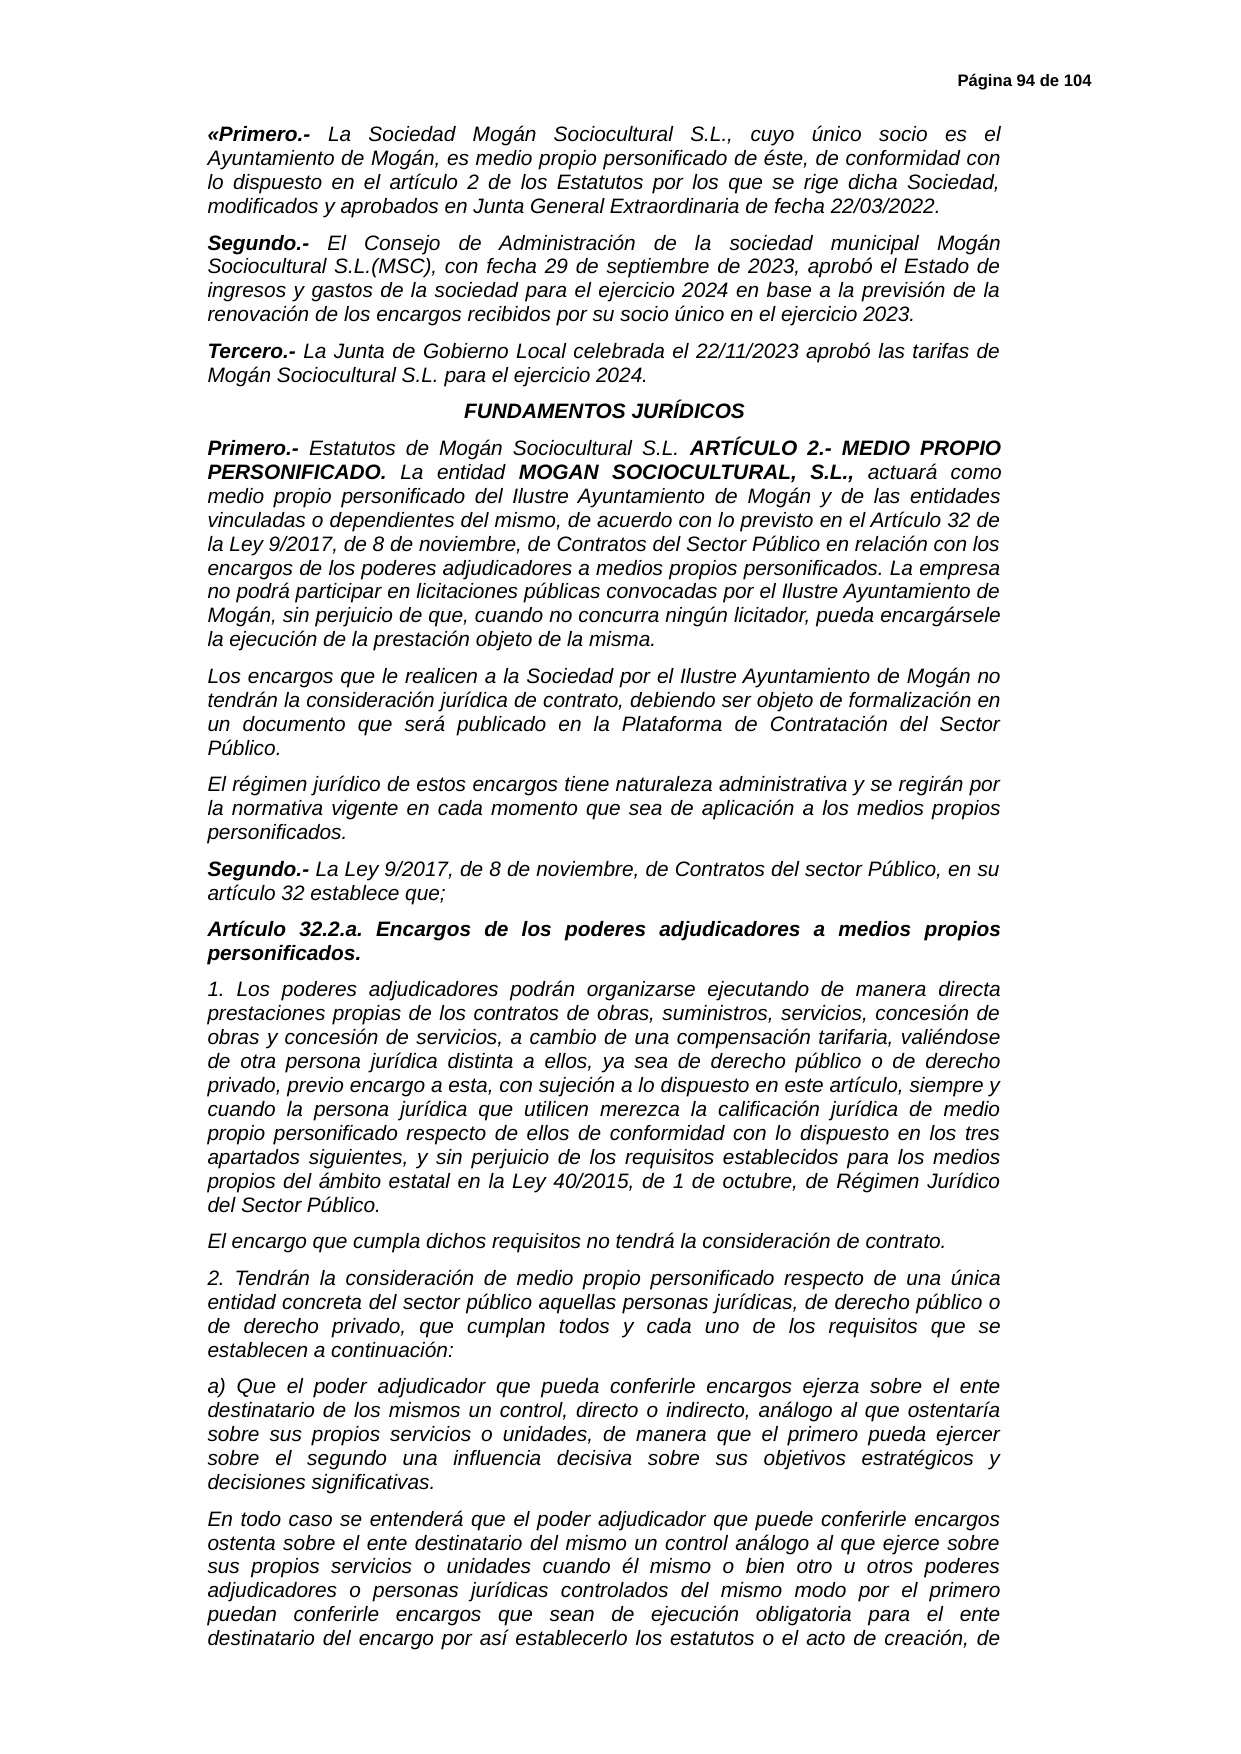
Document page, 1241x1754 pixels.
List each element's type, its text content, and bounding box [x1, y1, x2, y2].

text Segundo.- La Ley 9/2017, de 8 de noviembre, de Contratos del sector Público, en su artículo 32 establece que; [207, 856, 1003, 904]
text El régimen jurídico de estos encargos tiene naturaleza administrativa y se regirán por la normativa vigente en cada momento que sea de aplicación a los medios propios personificados. [207, 772, 1003, 844]
text Artículo 32.2.a. Encargos de los poderes adjudicadores a medios propios personificados. [207, 917, 1003, 965]
text 1. Los poderes adjudicadores podrán organizarse ejecutando de manera directa prestaciones propias de los contratos de obras, suministros, servicios, concesión de obras y concesión de servicios, a cambio de una compensación tarifaria, valiéndose de otra persona jurídica distinta a ellos, ya sea de derecho público o de derecho privado, previo encargo a esta, con sujeción a lo dispuesto en este artículo, siempre y cuando la persona jurídica que utilicen merezca la calificación jurídica de medio propio personificado respecto de ellos de conformidad con lo dispuesto en los tres apartados siguientes, y sin perjuicio de los requisitos establecidos para los medios propios del ámbito estatal en la Ley 40/2015, de 1 de octubre, de Régimen Jurídico del Sector Público. [207, 977, 1003, 1217]
text Primero.- Estatutos de Mogán Sociocultural S.L. ARTÍCULO 2.- MEDIO PROPIO PERSONIFICADO. La entidad MOGAN SOCIOCULTURAL, S.L., actuará como medio propio personificado del Ilustre Ayuntamiento de Mogán y de las entidades vinculadas o dependientes del mismo, de acuerdo con lo previsto en el Artículo 32 de la Ley 9/2017, de 8 de noviembre, de Contratos del Sector Público en relación con los encargos de los poderes adjudicadores a medios propios personificados. La empresa no podrá participar en licitaciones públicas convocadas por el Ilustre Ayuntamiento de Mogán, sin perjuicio de que, cuando no concurra ningún licitador, pueda encargársele la ejecución de la prestación objeto de la misma. [207, 436, 1003, 651]
text Tercero.- La Junta de Gobierno Local celebrada el 22/11/2023 aprobó las tarifas de Mogán Sociocultural S.L. para el ejercicio 2024. [207, 339, 1003, 387]
text «Primero.- La Sociedad Mogán Sociocultural S.L., cuyo único socio es el Ayuntamiento de Mogán, es medio propio personificado de éste, de conformidad con lo dispuesto en el artículo 2 de los Estatutos por los que se rige dicha Sociedad, modificados y aprobados en Junta General Extraordinaria de fecha 22/03/2022. [207, 122, 1003, 218]
text Segundo.- El Consejo de Administración de la sociedad municipal Mogán Sociocultural S.L.(MSC), con fecha 29 de septiembre de 2023, aprobó el Estado de ingresos y gastos de la sociedad para el ejercicio 2024 en base a la previsión de la renovación de los encargos recibidos por su socio único en el ejercicio 2023. [207, 230, 1003, 326]
text El encargo que cumpla dichos requisitos no tendrá la consideración de contrato. [207, 1229, 1003, 1253]
text Los encargos que le realicen a la Sociedad por el Ilustre Ayuntamiento de Mogán no tendrán la consideración jurídica de contrato, debiendo ser objeto de formalización en un documento que será publicado en la Plataforma de Contratación del Sector Público. [207, 664, 1003, 759]
text a) Que el poder adjudicador que pueda conferirle encargos ejerza sobre el ente destinatario de los mismos un control, directo o indirecto, análogo al que ostentaría sobre sus propios servicios o unidades, de manera que el primero pueda ejercer sobre el segundo una influencia decisiva sobre sus objetivos estratégicos y decisiones significativas. [207, 1374, 1003, 1494]
text FUNDAMENTOS JURÍDICOS [207, 399, 1003, 423]
text 2. Tendrán la consideración de medio propio personificado respecto de una única entidad concreta del sector público aquellas personas jurídicas, de derecho público o de derecho privado, que cumplan todos y cada uno de los requisitos que se establecen a continuación: [207, 1266, 1003, 1362]
text En todo caso se entenderá que el poder adjudicador que puede conferirle encargos ostenta sobre el ente destinatario del mismo un control análogo al que ejerce sobre sus propios servicios o unidades cuando él mismo o bien otro u otros poderes adjudicadores o personas jurídicas controlados del mismo modo por el primero puedan conferirle encargos que sean de ejecución obligatoria para el ente destinatario del encargo por así establecerlo los estatutos o el acto de creación, de [207, 1506, 1003, 1650]
